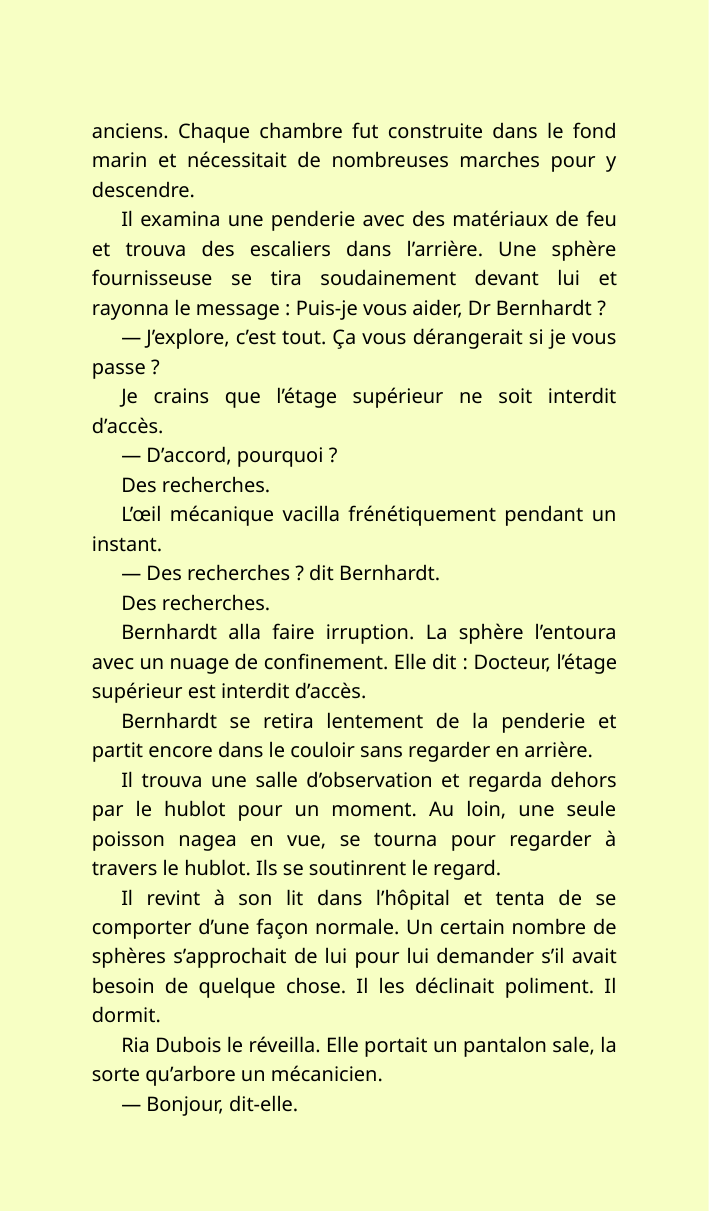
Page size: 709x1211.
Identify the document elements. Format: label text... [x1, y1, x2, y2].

text — Bonjour, dit-elle. [92, 1088, 617, 1117]
text Il revint à son lit dans l’hôpital et tenta de se comporter d’une façon normale. Un certain nombre de sphères s’approchait de lui pour lui demander s’il avait besoin de quelque chose. Il les déclinait poliment. Il dormit. [92, 881, 617, 1029]
text Bernhardt alla faire irruption. La sphère l’entoura avec un nuage de confinement. Elle dit : Docteur, l’étage supérieur est interdit d’accès. [92, 616, 617, 704]
text Des recherches. [92, 469, 617, 498]
text Des recherches. [92, 587, 617, 616]
text — D’accord, pourquoi ? [92, 439, 617, 469]
text Bernhardt se retira lentement de la penderie et partit encore dans le couloir sans regarder en arrière. [92, 704, 617, 763]
text — Des recherches ? dit Bernhardt. [92, 557, 617, 587]
text Je crains que l’étage supérieur ne soit interdit d’accès. [92, 380, 617, 439]
text anciens. Chaque chambre fut construite dans le fond marin et nécessitait de nombreuses marches pour y descendre. [92, 115, 617, 203]
text Il trouva une salle d’observation et regarda dehors par le hublot pour un moment. Au loin, une seule poisson nagea en vue, se tourna pour regarder à travers le hublot. Ils se soutinrent le regard. [92, 763, 617, 881]
text L’œil mécanique vacilla frénétiquement pendant un instant. [92, 498, 617, 557]
text — J’explore, c’est tout. Ça vous dérangerait si je vous passe ? [92, 321, 617, 380]
text Ria Dubois le réveilla. Elle portait un pantalon sale, la sorte qu’arbore un mécanicien. [92, 1029, 617, 1088]
text Il examina une penderie avec des matériaux de feu et trouva des escaliers dans l’arrière. Une sphère fournisseuse se tira soudainement devant lui et rayonna le message : Puis-je vous aider, Dr Bernhardt ? [92, 203, 617, 321]
